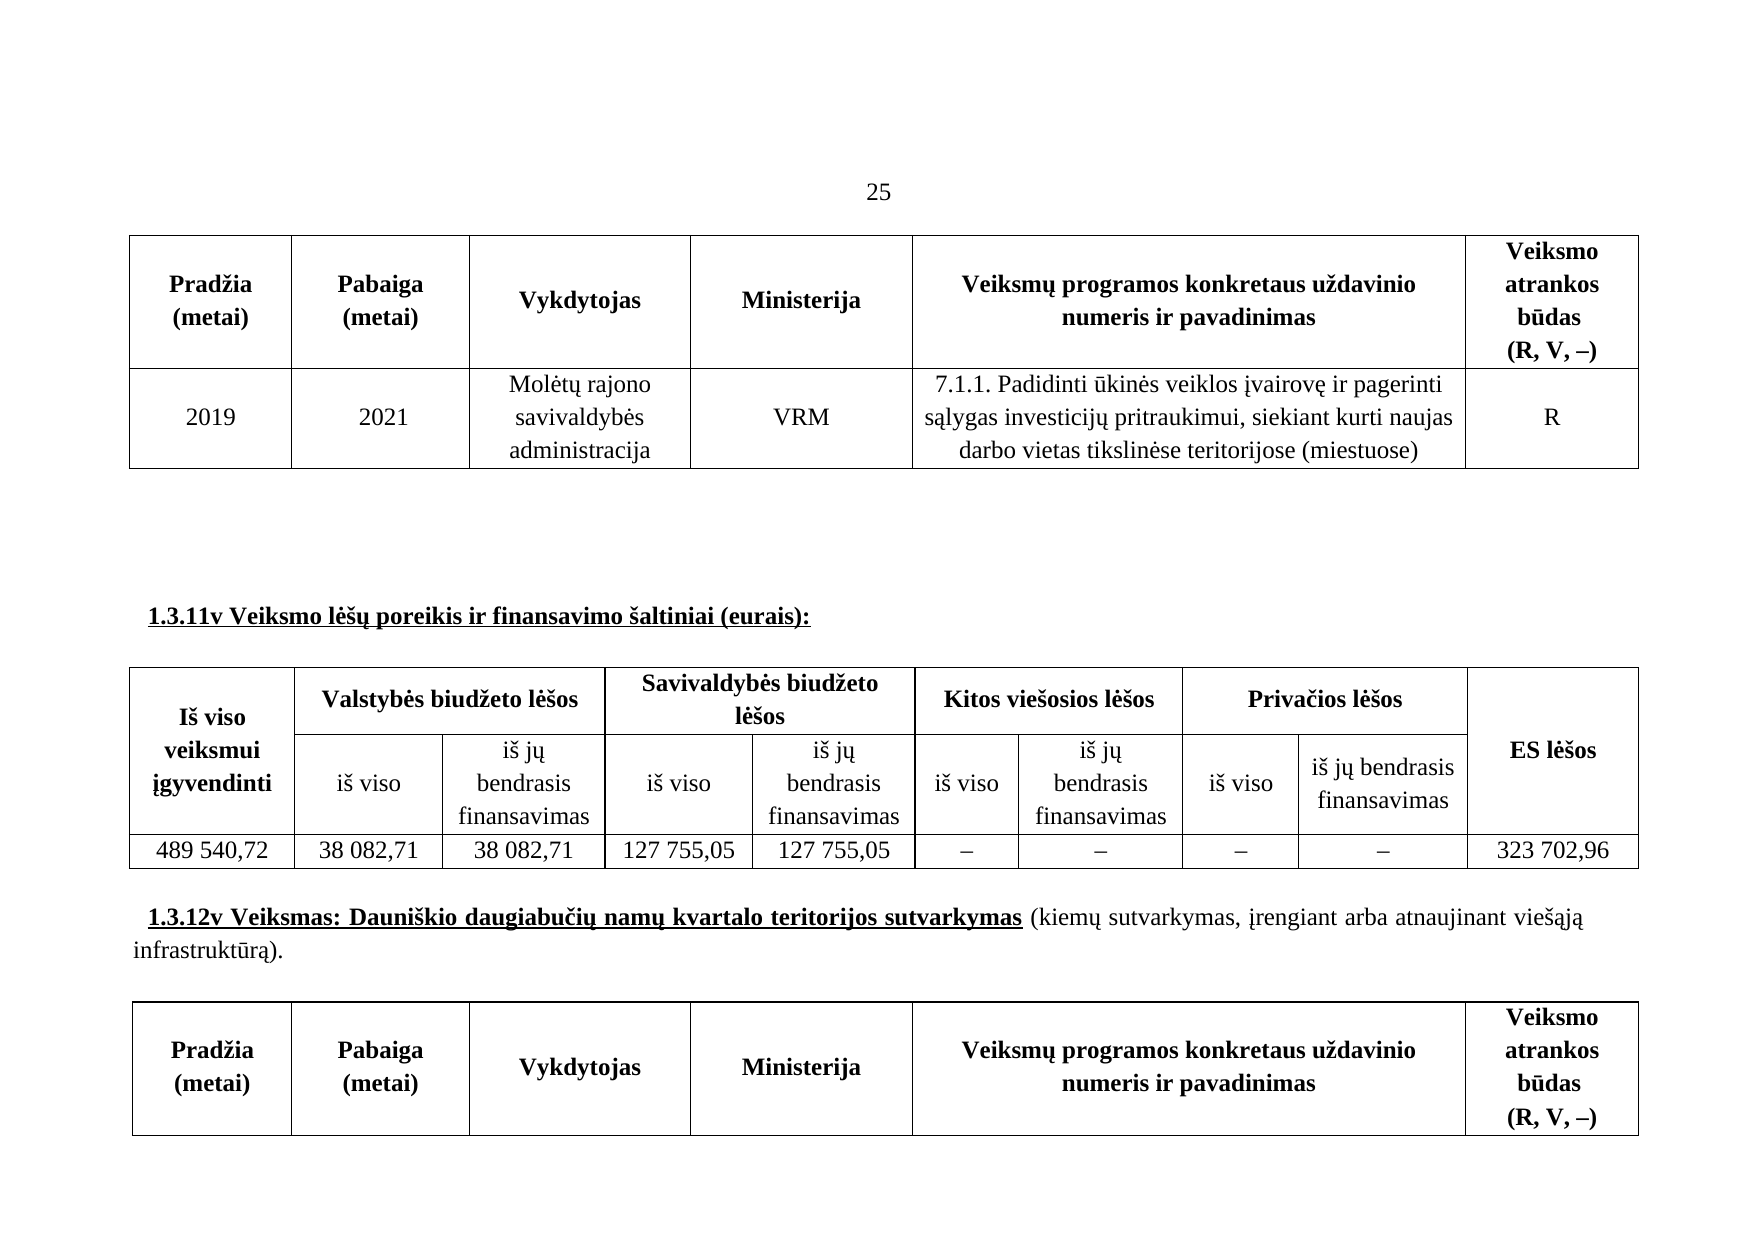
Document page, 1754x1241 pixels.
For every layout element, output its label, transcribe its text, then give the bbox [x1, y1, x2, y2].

text 1.3.12v Veiksmas: Dauniškio daugiabučių namų kvartalo teritorijos sutvarkymas (kiemų sutvarkymas, įrengiant arba atnaujinant viešąją infrastruktūrą). [133, 902, 1583, 964]
table_cell 2019 [130, 369, 291, 468]
table_cell iš jų bendrasis finansavimas [443, 735, 604, 834]
table_header Veiksmų programos konkretaus uždavinio numeris ir pavadinimas [913, 236, 1465, 368]
table_header Pradžia (metai) [133, 1003, 291, 1134]
table_header Pradžia (metai) [130, 236, 291, 368]
table_header Pabaiga (metai) [292, 1003, 469, 1134]
table_cell R [1466, 369, 1638, 468]
table_header Privačios lėšos [1183, 668, 1467, 734]
table_cell iš jų bendrasis finansavimas [1299, 735, 1467, 834]
table_header Ministerija [691, 1003, 912, 1134]
table_header Valstybės biudžeto lėšos [295, 668, 604, 734]
text 1.3.11v Veiksmo lėšų poreikis ir finansavimo šaltiniai (eurais): [118, 601, 1639, 630]
table_cell iš viso [295, 735, 442, 834]
table_header Savivaldybės biudžeto lėšos [606, 668, 914, 734]
table_cell VRM [691, 369, 912, 468]
table_cell 38 082,71 [295, 835, 442, 868]
table_cell iš jų bendrasis finansavimas [753, 735, 914, 834]
table_header ES lėšos [1468, 668, 1638, 834]
table_header Iš viso veiksmui įgyvendinti [130, 668, 294, 834]
table_cell 38 082,71 [443, 835, 604, 868]
table_cell 127 755,05 [606, 835, 752, 868]
table_cell – [1299, 835, 1467, 868]
table_header Veiksmų programos konkretaus uždavinio numeris ir pavadinimas [913, 1003, 1465, 1134]
table_cell iš viso [1183, 735, 1298, 834]
table_cell Molėtų rajono savivaldybės administracija [470, 369, 690, 468]
table_cell 7.1.1. Padidinti ūkinės veiklos įvairovę ir pagerinti sąlygas investicijų pritraukimui, siekiant kurti naujas darbo vietas tikslinėse teritorijose (miestuose) [913, 369, 1465, 468]
table_cell iš viso [606, 735, 752, 834]
table_cell 489 540,72 [130, 835, 294, 868]
table_cell 2021 [292, 369, 469, 468]
table_header Vykdytojas [470, 1003, 690, 1134]
table_header Veiksmo atrankos būdas (R, V, –) [1466, 236, 1638, 368]
table_header Kitos viešosios lėšos [916, 668, 1182, 734]
table_cell iš jų bendrasis finansavimas [1019, 735, 1182, 834]
table_header Vykdytojas [470, 236, 690, 368]
table_header Ministerija [691, 236, 912, 368]
table_cell 323 702,96 [1468, 835, 1638, 868]
table_cell – [916, 835, 1018, 868]
table_cell iš viso [916, 735, 1018, 834]
table_header Veiksmo atrankos būdas (R, V, –) [1466, 1003, 1638, 1134]
table_cell 127 755,05 [753, 835, 914, 868]
table_cell – [1183, 835, 1298, 868]
table_cell – [1019, 835, 1182, 868]
table_header Pabaiga (metai) [292, 236, 469, 368]
